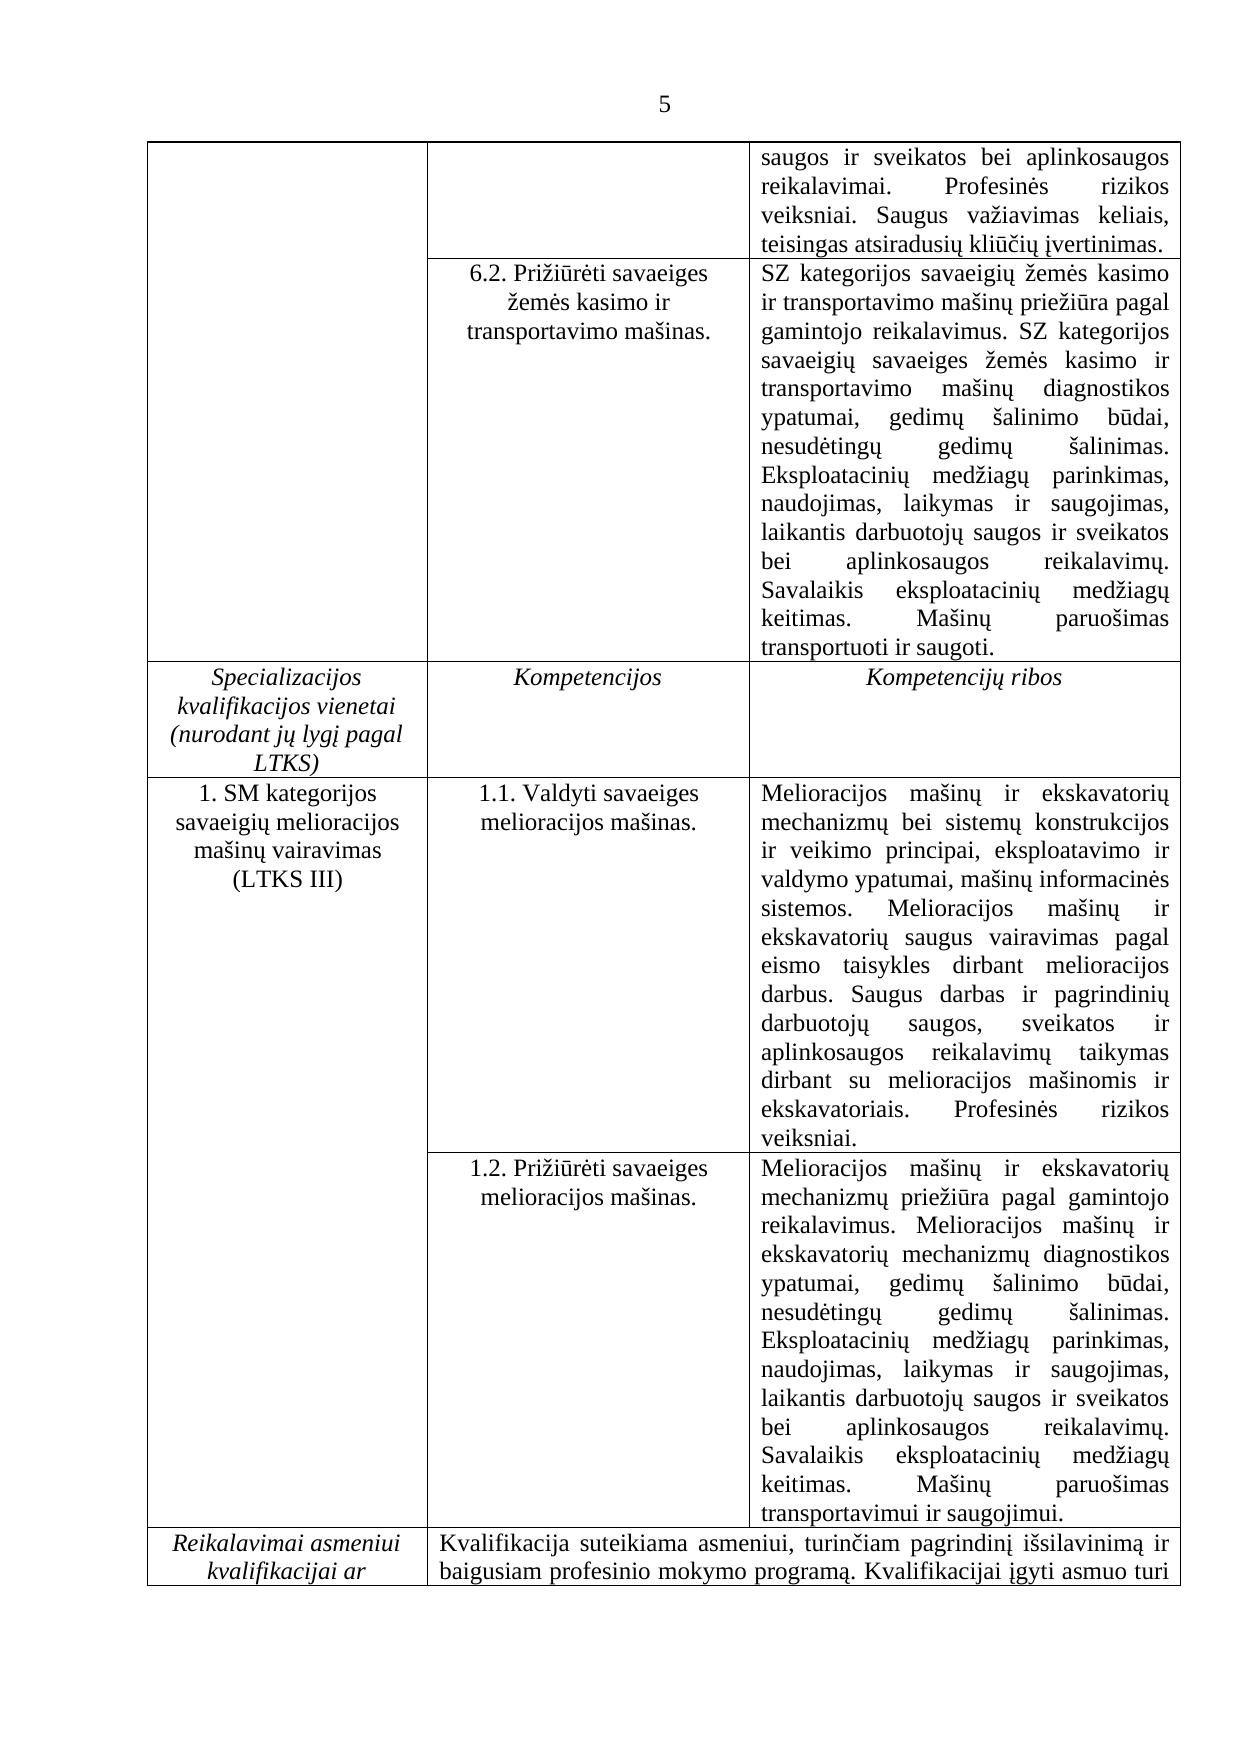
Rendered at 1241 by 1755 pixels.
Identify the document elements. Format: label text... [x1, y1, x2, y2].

table_cell SZ kategorijos savaeigių žemės kasimo ir transportavimo mašinų priežiūra pagal gamintojo reikalavimus. SZ kategorijos savaeigių savaeiges žemės kasimo ir transportavimo mašinų diagnostikos ypatumai, gedimų šalinimo būdai, nesudėtingų gedimų šalinimas. Eksploatacinių medžiagų parinkimas, naudojimas, laikymas ir saugojimas, laikantis darbuotojų saugos ir sveikatos bei aplinkosaugos reikalavimų. Savalaikis eksploatacinių medžiagų keitimas. Mašinų paruošimas transportuoti ir saugoti. [750, 259, 1180, 661]
table_cell Kompetencijų ribos [750, 662, 1180, 777]
table_cell Kompetencijos [428, 662, 749, 777]
table_cell 1.2. Prižiūrėti savaeiges melioracijos mašinas. [428, 1153, 749, 1527]
table_cell 6.2. Prižiūrėti savaeiges žemės kasimo ir transportavimo mašinas. [428, 259, 749, 661]
table_cell Melioracijos mašinų ir ekskavatorių mechanizmų priežiūra pagal gamintojo reikalavimus. Melioracijos mašinų ir ekskavatorių mechanizmų diagnostikos ypatumai, gedimų šalinimo būdai, nesudėtingų gedimų šalinimas. Eksploatacinių medžiagų parinkimas, naudojimas, laikymas ir saugojimas, laikantis darbuotojų saugos ir sveikatos bei aplinkosaugos reikalavimų. Savalaikis eksploatacinių medžiagų keitimas. Mašinų paruošimas transportavimui ir saugojimui. [750, 1153, 1180, 1527]
table_cell Specializacijos kvalifikacijos vienetai (nurodant jų lygį pagal LTKS) [148, 662, 427, 777]
table_cell [148, 143, 427, 661]
table_cell 1. SM kategorijos savaeigių melioracijos mašinų vairavimas (LTKS III) [148, 778, 427, 1527]
table_cell Melioracijos mašinų ir ekskavatorių mechanizmų bei sistemų konstrukcijos ir veikimo principai, eksploatavimo ir valdymo ypatumai, mašinų informacinės sistemos. Melioracijos mašinų ir ekskavatorių saugus vairavimas pagal eismo taisykles dirbant melioracijos darbus. Saugus darbas ir pagrindinių darbuotojų saugos, sveikatos ir aplinkosaugos reikalavimų taikymas dirbant su melioracijos mašinomis ir ekskavatoriais. Profesinės rizikos veiksniai. [750, 778, 1180, 1152]
table_cell Kvalifikacija suteikiama asmeniui, turinčiam pagrindinį išsilavinimą ir baigusiam profesinio mokymo programą. Kvalifikacijai įgyti asmuo turi [428, 1528, 1180, 1585]
table_cell 1.1. Valdyti savaeiges melioracijos mašinas. [428, 778, 749, 1152]
table_cell [428, 143, 749, 257]
table_cell saugos ir sveikatos bei aplinkosaugos reikalavimai. Profesinės rizikos veiksniai. Saugus važiavimas keliais, teisingas atsiradusių kliūčių įvertinimas. [750, 143, 1180, 257]
table_cell Reikalavimai asmeniui kvalifikacijai ar [148, 1528, 427, 1585]
